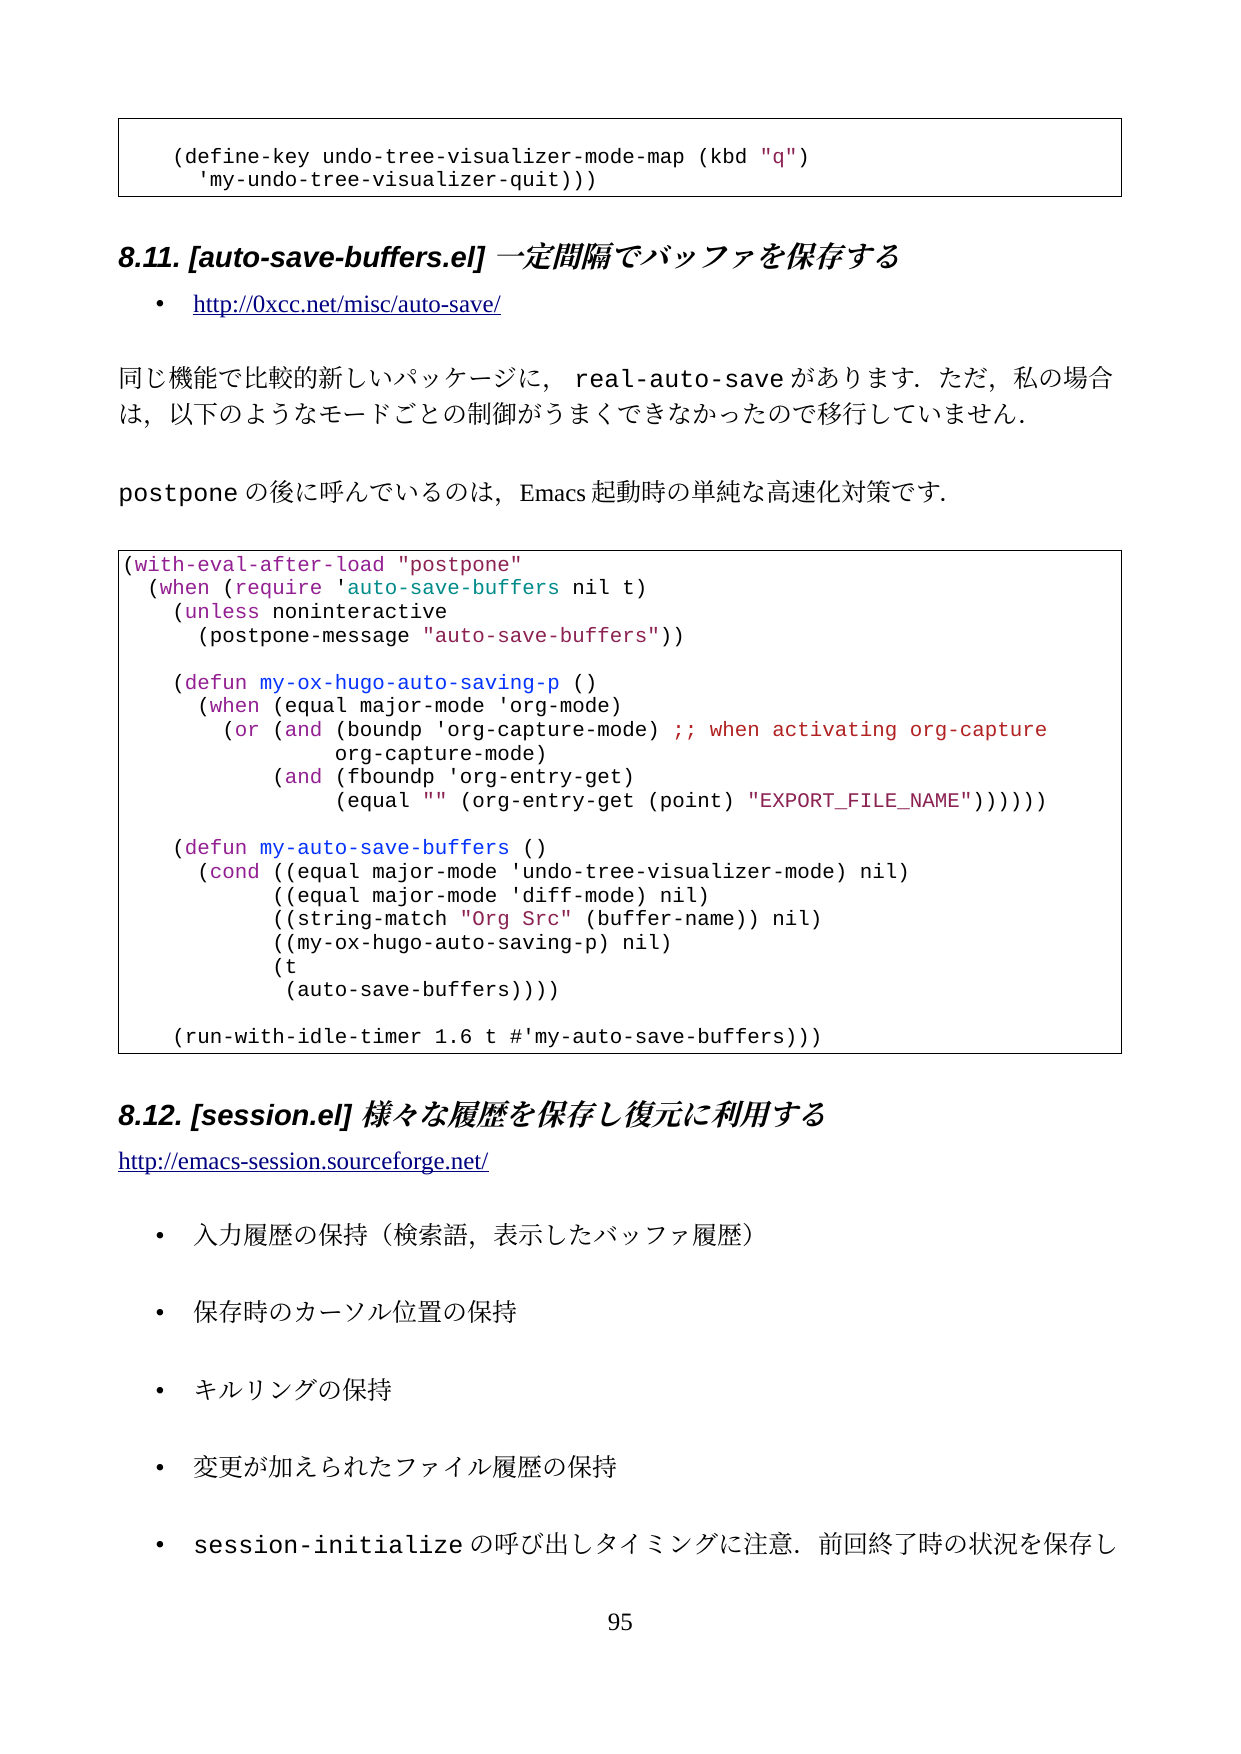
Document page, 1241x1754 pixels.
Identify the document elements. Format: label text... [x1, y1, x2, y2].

text ((string-match "Org Src" (buffer-name)) nil) [119, 904, 1121, 928]
text ((equal major-mode 'diff-mode) nil) [119, 881, 1121, 904]
text (and (fboundp 'org-entry-get) [119, 762, 1121, 786]
list 保存時のカーソル位置の保持 [156, 1293, 1122, 1358]
text (run-with-idle-timer 1.6 t #'my-auto-save-buffers))) [119, 1023, 1121, 1053]
text org-capture-mode) [119, 739, 1121, 762]
list http://0xcc.net/misc/auto-save/ [156, 289, 1122, 346]
text (with-eval-after-load "postpone" [119, 551, 1121, 573]
text (defun my-auto-save-buffers () [119, 833, 1121, 857]
text (auto-save-buffers)))) [119, 975, 1121, 999]
text (t [119, 952, 1121, 975]
list session-initialize の呼び出しタイミングに注意．前回終了時の状況を保存し [156, 1525, 1122, 1561]
text (defun my-ox-hugo-auto-saving-p () [119, 668, 1121, 692]
subtitle [auto-save-buffers.el] 一定間隔でバッファを保存する [118, 234, 1122, 276]
text (or (and (boundp 'org-capture-mode) ;; when activating org-capture [119, 715, 1121, 739]
text (unless noninteractive [119, 597, 1121, 621]
text (define-key undo-tree-visualizer-mode-map (kbd "q") [119, 142, 1121, 165]
text (postpone-message "auto-save-buffers")) [119, 621, 1121, 644]
text postpone の後に呼んでいるのは，Emacs起動時の単純な高速化対策です． [118, 472, 1122, 537]
text ((my-ox-hugo-auto-saving-p) nil) [119, 928, 1121, 952]
text (cond ((equal major-mode 'undo-tree-visualizer-mode) nil) [119, 857, 1121, 881]
list 入力履歴の保持（検索語，表示したバッファ履歴） [156, 1216, 1122, 1281]
text (equal "" (org-entry-get (point) "EXPORT_FILE_NAME")))))) [119, 786, 1121, 810]
list 変更が加えられたファイル履歴の保持 [156, 1447, 1122, 1512]
list キルリングの保持 [156, 1370, 1122, 1435]
text (when (require 'auto-save-buffers nil t) [119, 573, 1121, 597]
text (when (equal major-mode 'org-mode) [119, 692, 1121, 715]
text http://emacs-session.sourceforge.net/ [118, 1146, 1122, 1203]
text 同じ機能で比較的新しいパッケージに， real-auto-save があります．ただ，私の場合は，以下のようなモードごとの制御がうまくできなかったので移行していません． [118, 359, 1122, 460]
subtitle [session.el] 様々な履歴を保存し復元に利用する [118, 1092, 1122, 1133]
text 'my-undo-tree-visualizer-quit))) [119, 165, 1121, 196]
